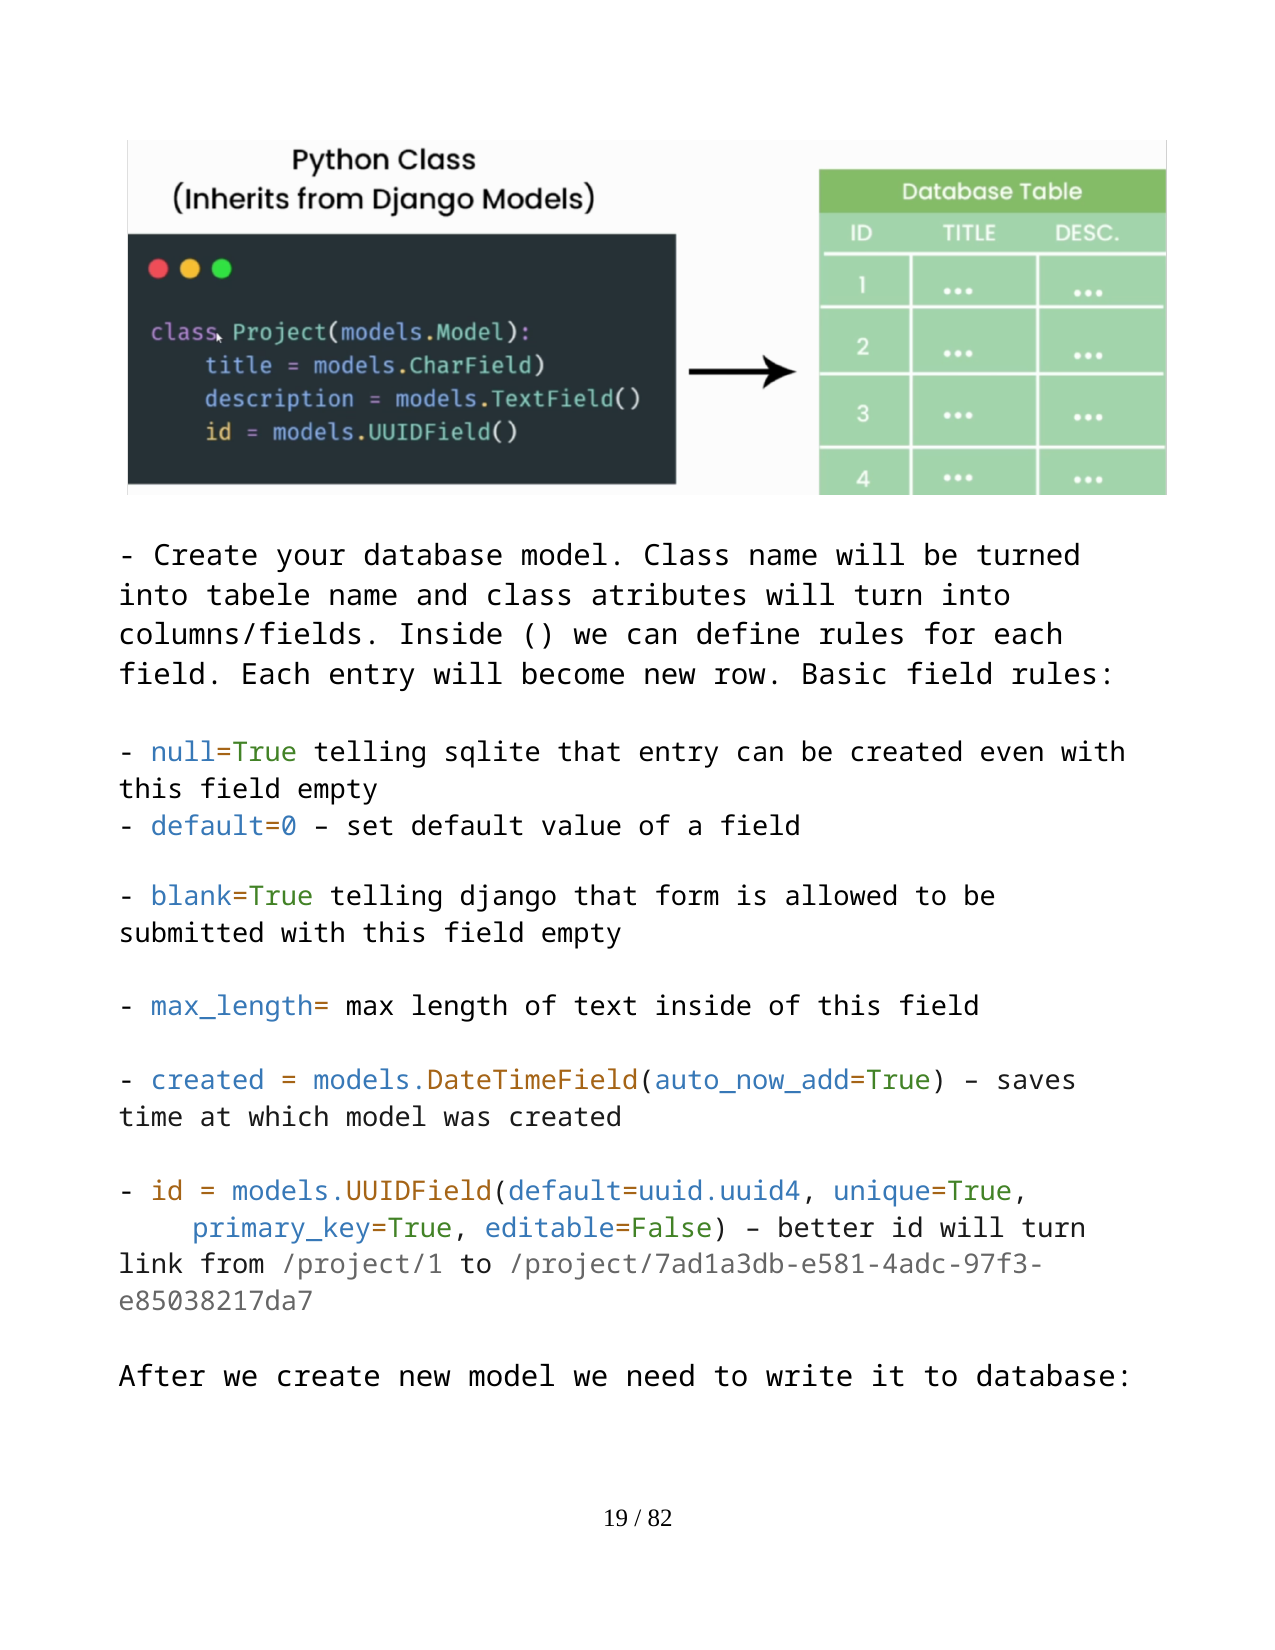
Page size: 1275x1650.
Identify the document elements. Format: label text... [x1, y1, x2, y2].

text - blank=True telling django that form is allowed to be submitted with this field empty [118, 876, 1157, 950]
text - default=0 – set default value of a field [118, 806, 1157, 843]
text - created = models.DateTimeField(auto_now_add=True) – saves time at which model was created [118, 1061, 1157, 1134]
text After we create new model we need to write it to database: [118, 1356, 1157, 1395]
picture [127, 140, 1167, 495]
text - null=True telling sqlite that entry can be created even with this field empty [118, 733, 1157, 806]
text - Create your database model. Class name will be turned into tabele name and class atributes will turn into columns/fields. Inside () we can define rules for each field. Each entry will become new row. Basic field rules: [118, 534, 1157, 693]
text - max_length= max length of text inside of this field [118, 987, 1157, 1024]
text - id = models.UUIDField(default=uuid.uuid4, unique=True, primary_key=True, editable=False) – better id will turn link from /project/1 to /project/7ad1a3db-e581-4adc-97f3-e85038217da7 [118, 1171, 1157, 1319]
